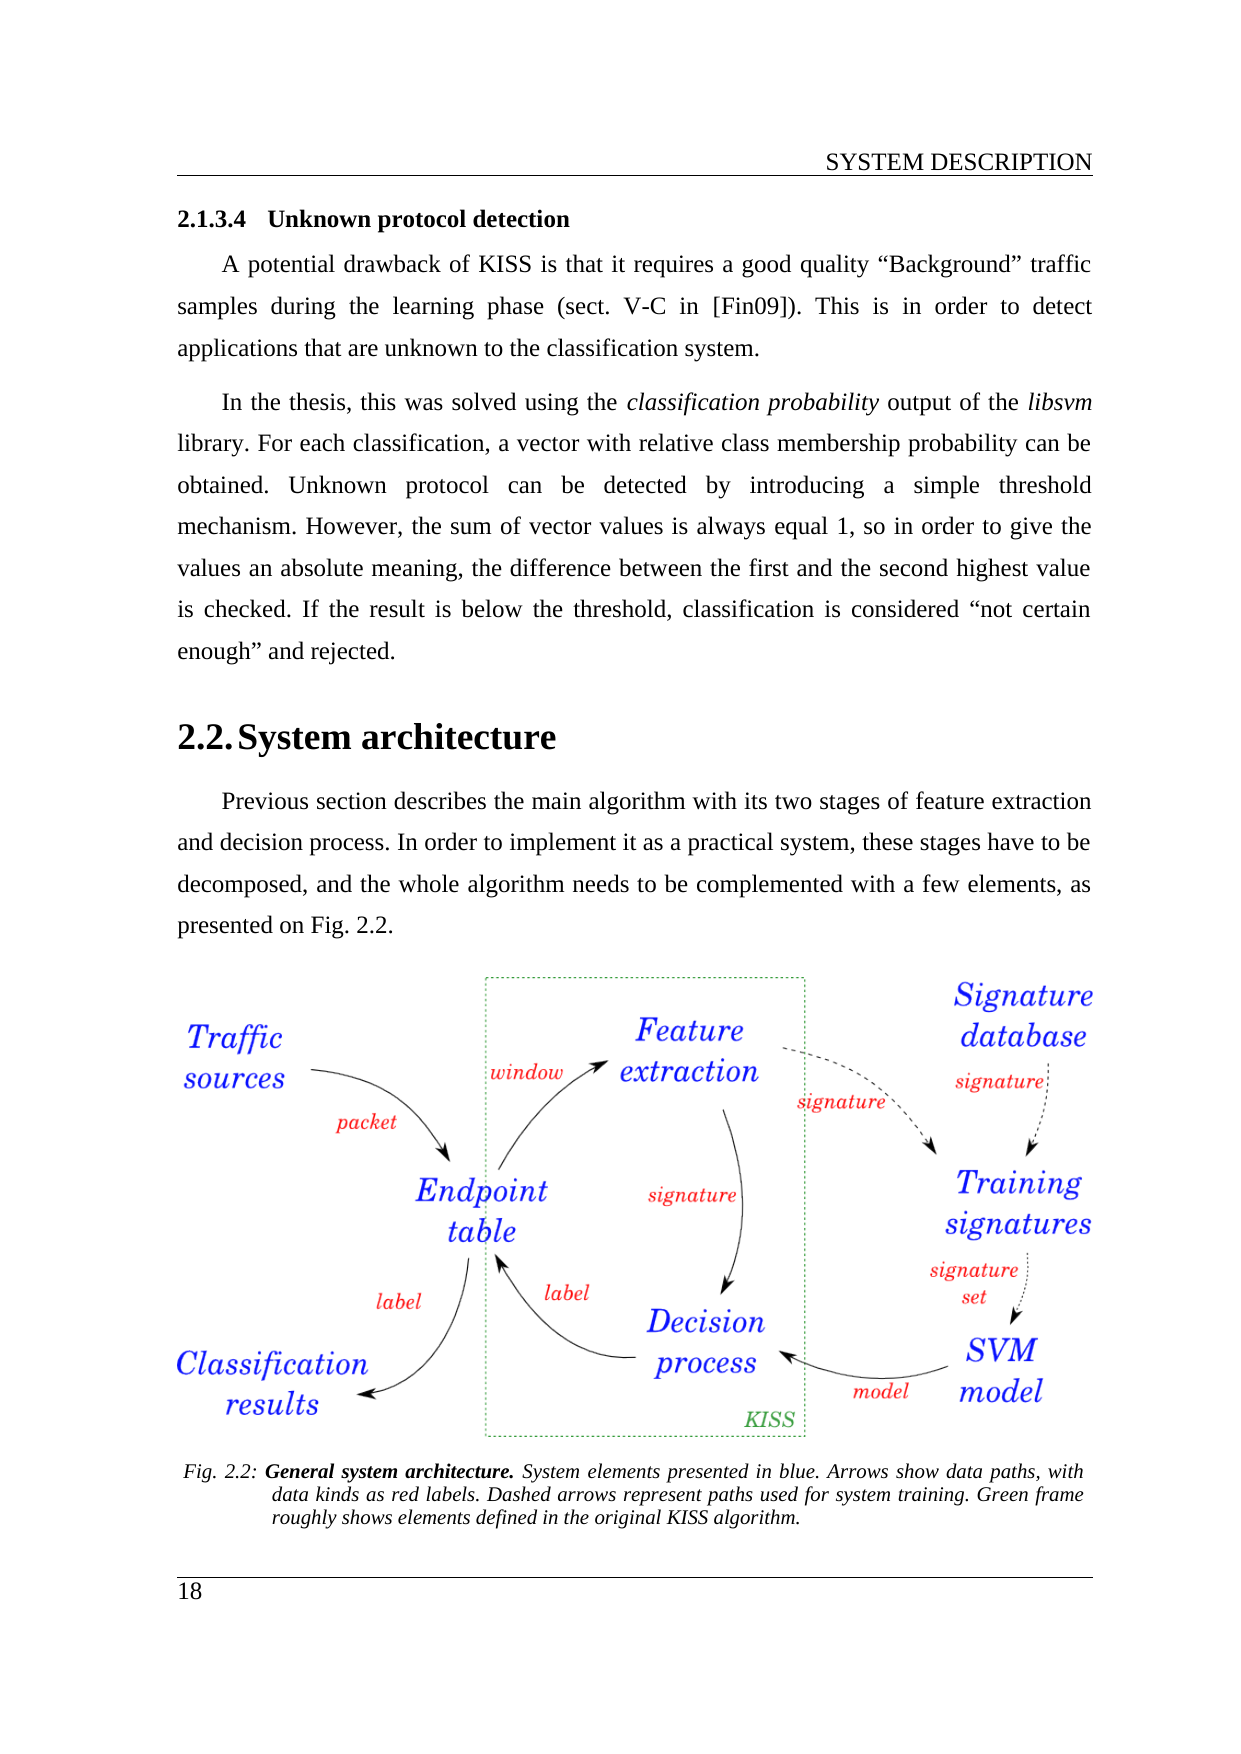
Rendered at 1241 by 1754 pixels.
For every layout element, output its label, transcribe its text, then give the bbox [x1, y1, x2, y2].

text In the thesis, this was solved using the classification probability output of the libsvm library. For each classification, a vector with relative class membership probability can be obtained. Unknown protocol can be detected by introducing a simple threshold mechanism. However, the sum of vector values is always equal 1, so in order to give the values an absolute meaning, the difference between the first and the second highest value is checked. If the result is below the threshold, classification is considered “not certain enough” and rejected. [177, 388, 1093, 665]
text A potential drawback of KISS is that it requires a good quality “Background” traffic samples during the learning phase (sect. V-C in [Fin09]). This is in order to detect applications that are unknown to the classification system. [177, 251, 1093, 361]
picture [177, 977, 1093, 1437]
subtitle Unknown protocol detection [177, 205, 1093, 233]
subtitle System architecture [177, 716, 1093, 758]
text Fig. 2.2: General system architecture. System elements presented in blue. Arrows show data paths, with data kinds as red labels. Dashed arrows represent paths used for system training. Green frame roughly shows elements defined in the original KISS algorithm. [183, 1460, 1087, 1529]
text Previous section describes the main algorithm with its two stages of feature extraction and decision process. In order to implement it as a practical system, these stages have to be decomposed, and the whole algorithm needs to be complemented with a few elements, as presented on Fig. 2.2. [177, 787, 1093, 939]
